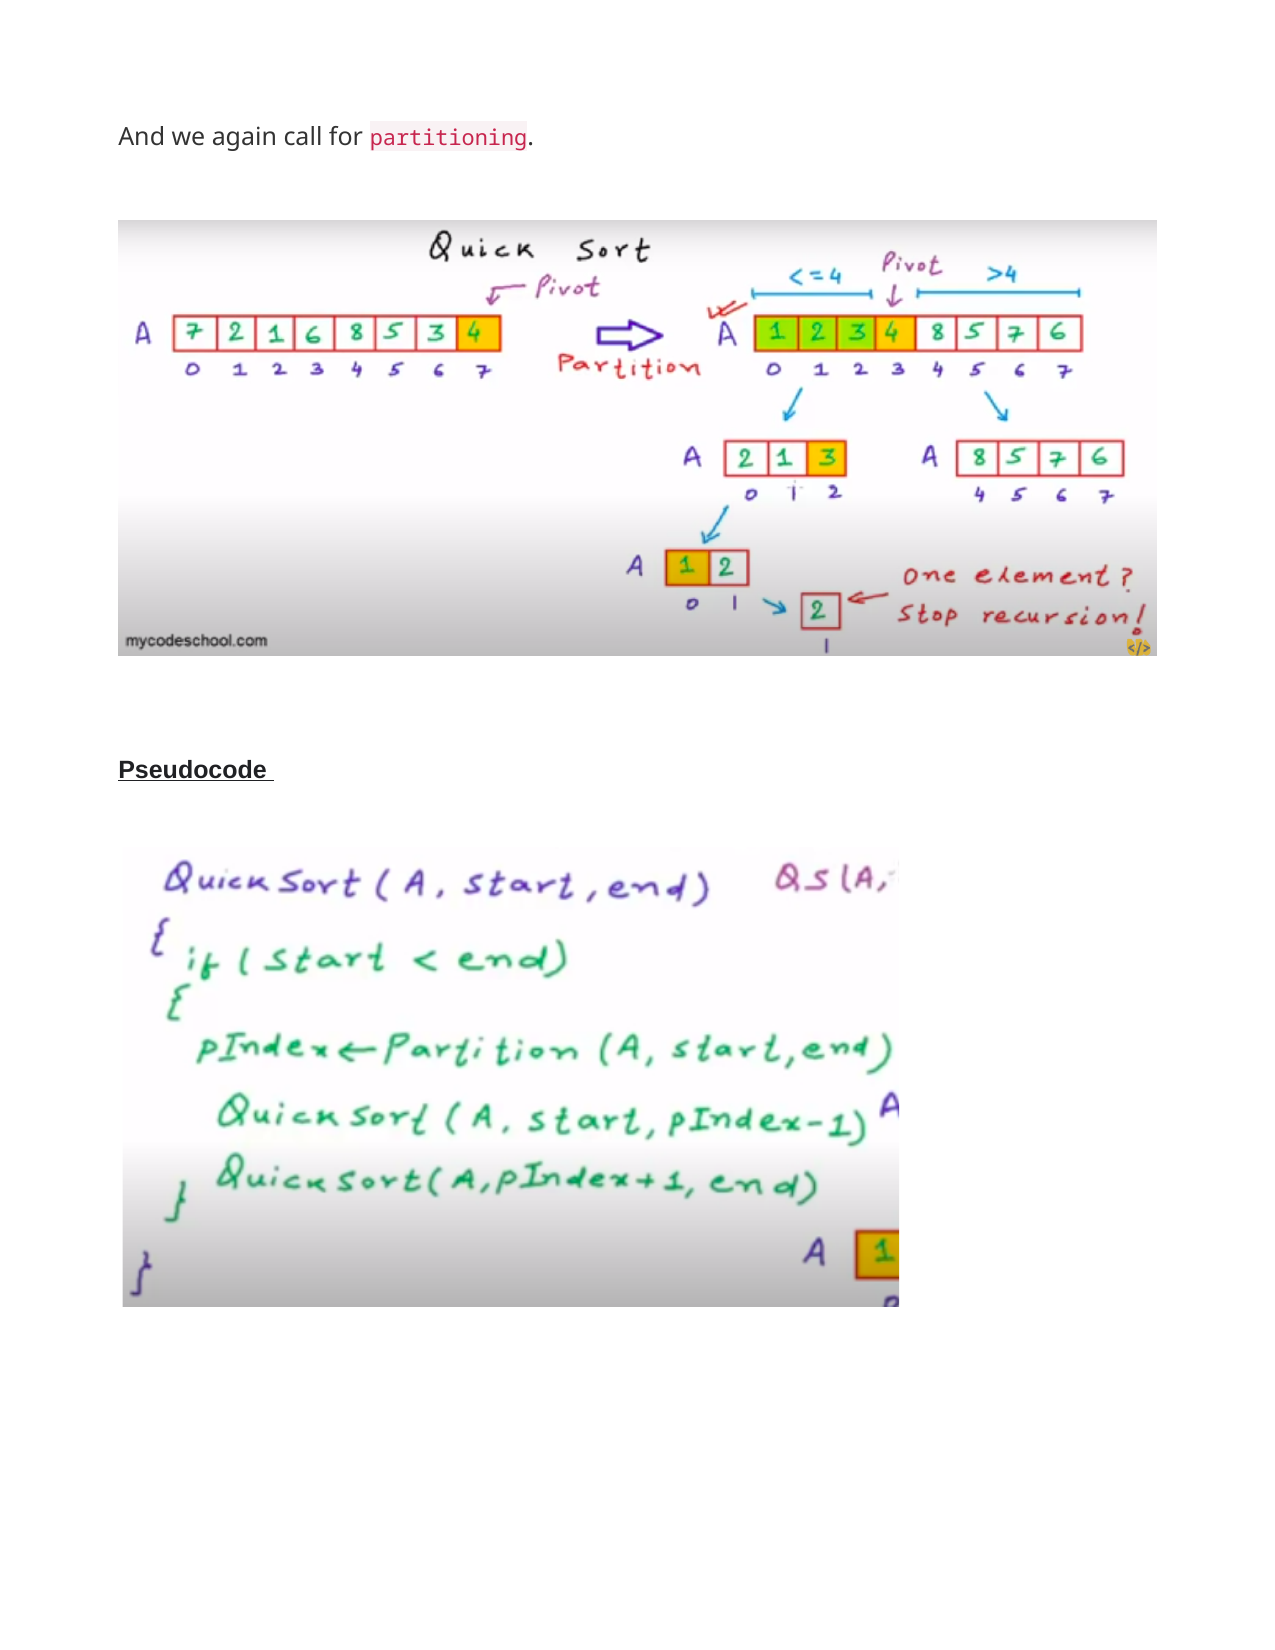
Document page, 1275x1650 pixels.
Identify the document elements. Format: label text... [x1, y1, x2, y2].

text Pseudocode [118, 755, 1157, 783]
text And we again call for partitioning. [118, 118, 1157, 152]
picture [122, 847, 900, 1307]
picture [118, 220, 1157, 656]
